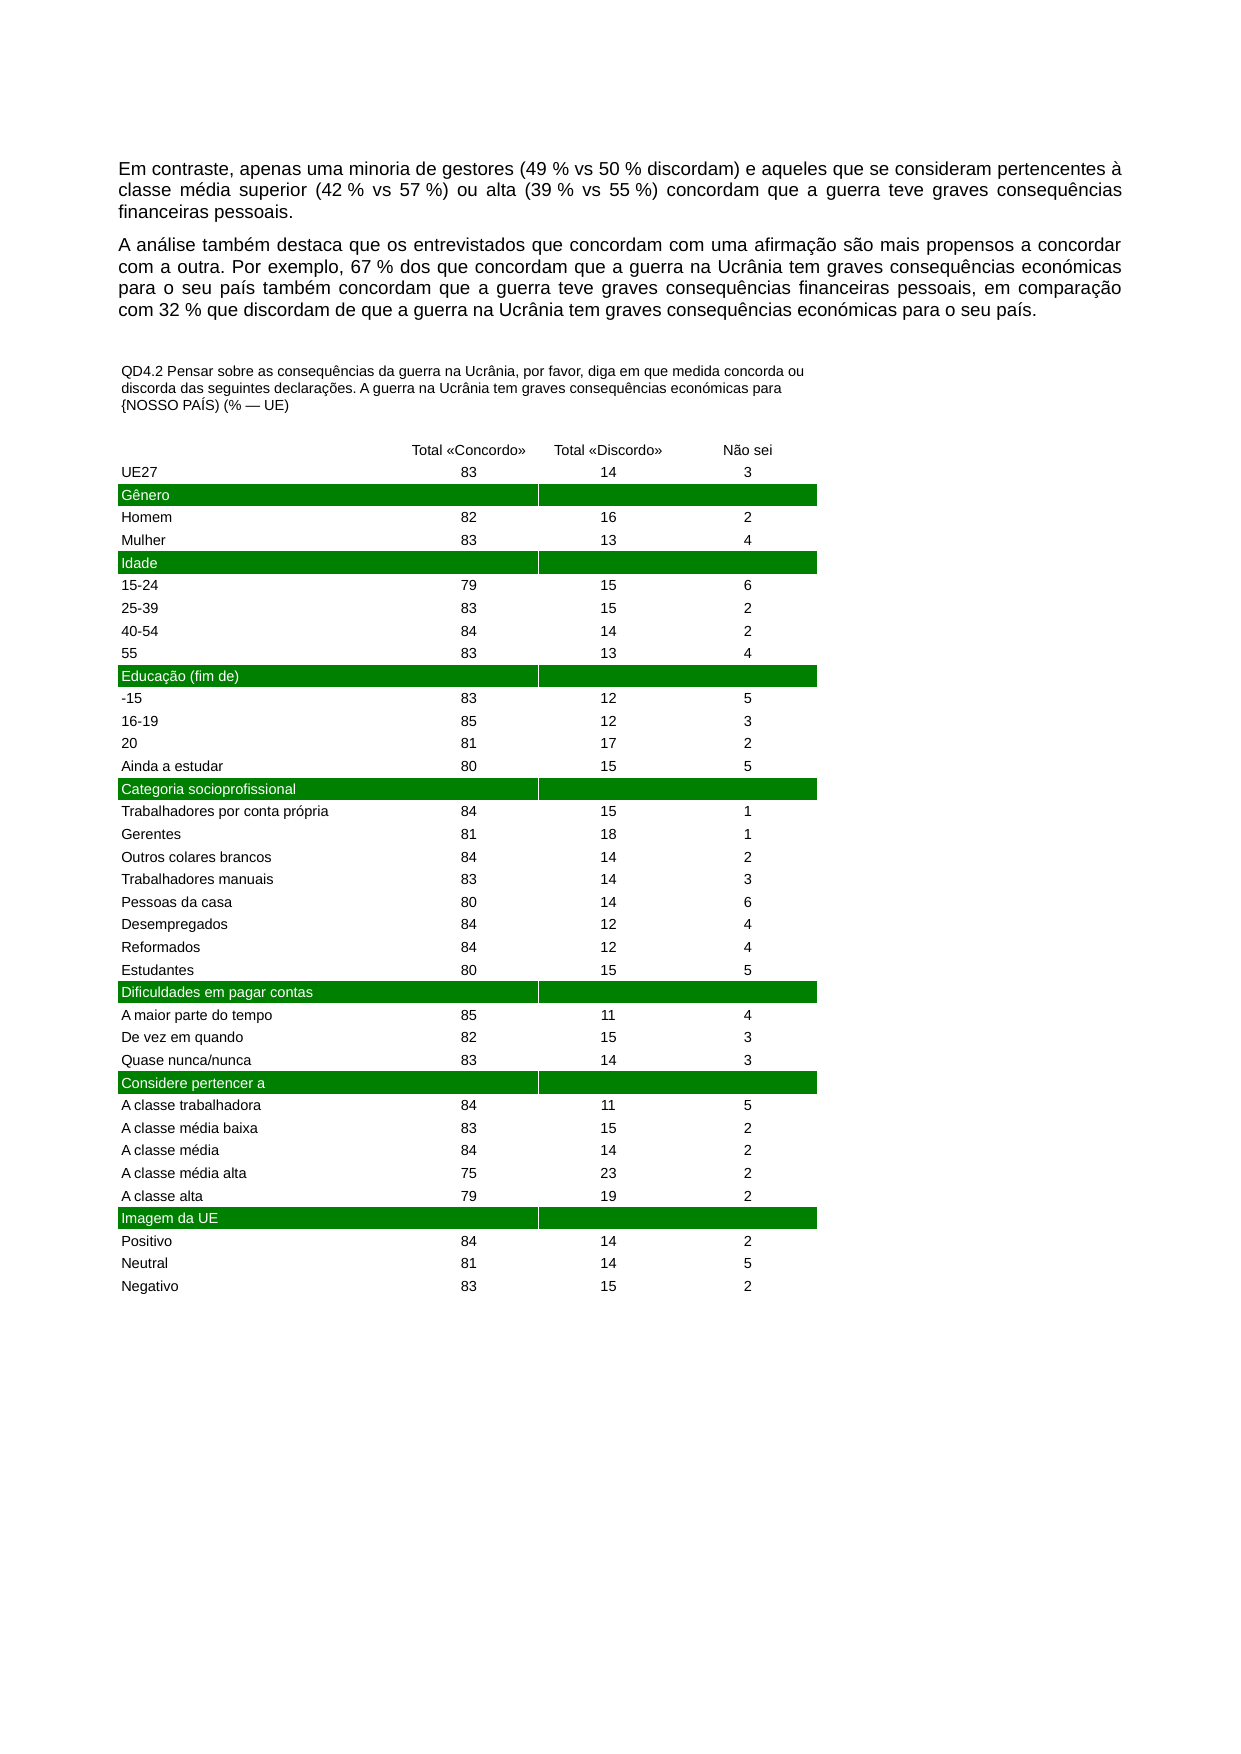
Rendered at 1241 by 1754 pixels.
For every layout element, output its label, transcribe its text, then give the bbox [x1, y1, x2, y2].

table_cell 3 [678, 1026, 817, 1049]
table_cell 15 [539, 1275, 678, 1297]
table_cell Gerentes [118, 823, 399, 845]
table_cell 80 [399, 891, 538, 913]
table_cell Imagem da UE [118, 1207, 399, 1229]
table_cell 80 [399, 958, 538, 981]
table_cell [678, 778, 817, 800]
table_cell Pessoas da casa [118, 891, 399, 913]
table_cell 4 [678, 936, 817, 958]
table_cell 12 [539, 687, 678, 710]
table_cell [678, 981, 817, 1003]
table_cell A maior parte do tempo [118, 1004, 399, 1026]
table_cell 79 [399, 574, 538, 597]
table_cell Trabalhadores por conta própria [118, 800, 399, 823]
table_cell [399, 1207, 538, 1229]
table_cell 5 [678, 687, 817, 710]
table_cell 2 [678, 597, 817, 619]
table_cell 84 [399, 913, 538, 936]
table_cell De vez em quando [118, 1026, 399, 1049]
table_cell 4 [678, 529, 817, 551]
table_cell [678, 416, 817, 438]
table_cell 83 [399, 461, 538, 484]
table_cell 85 [399, 710, 538, 732]
table_cell Ainda a estudar [118, 755, 399, 777]
table_cell [539, 1207, 678, 1229]
table_cell 40-54 [118, 619, 399, 642]
table_cell 25-39 [118, 597, 399, 619]
table_cell 82 [399, 1026, 538, 1049]
table_cell 5 [678, 1252, 817, 1275]
table_cell [399, 665, 538, 687]
table_cell 11 [539, 1004, 678, 1026]
table_cell 82 [399, 506, 538, 529]
table_cell 17 [539, 732, 678, 755]
table_cell 83 [399, 529, 538, 551]
table_cell 18 [539, 823, 678, 845]
table_cell Estudantes [118, 958, 399, 981]
table_cell 16-19 [118, 710, 399, 732]
table_cell Outros colares brancos [118, 845, 399, 868]
table_cell Total «Discordo» [539, 439, 678, 461]
table_cell UE27 [118, 461, 399, 484]
table_cell [539, 981, 678, 1003]
table_cell Total «Concordo» [399, 439, 538, 461]
table_cell 83 [399, 868, 538, 891]
table_cell A classe média alta [118, 1162, 399, 1184]
text A análise também destaca que os entrevistados que concordam com uma afirmação são mais propensos a concordar com a outra. Por exemplo, 67 % dos que concordam que a guerra na Ucrânia tem graves consequências económicas para o seu país também concordam que a guerra teve graves consequências financeiras pessoais, em comparação com 32 % que discordam de que a guerra na Ucrânia tem graves consequências económicas para o seu país. [118, 234, 1122, 320]
table_cell Reformados [118, 936, 399, 958]
table_cell Desempregados [118, 913, 399, 936]
table_cell 5 [678, 1094, 817, 1117]
table_cell 84 [399, 845, 538, 868]
table_cell [678, 1071, 817, 1094]
table_cell A classe alta [118, 1184, 399, 1207]
table_cell 2 [678, 1230, 817, 1252]
table_cell 2 [678, 1184, 817, 1207]
table_cell 4 [678, 1004, 817, 1026]
table_cell 19 [539, 1184, 678, 1207]
table_cell 23 [539, 1162, 678, 1184]
table_cell [399, 981, 538, 1003]
table_cell 80 [399, 755, 538, 777]
table_cell 15 [539, 958, 678, 981]
table_cell 13 [539, 529, 678, 551]
table_cell 6 [678, 574, 817, 597]
table_cell Não sei [678, 439, 817, 461]
table_cell A classe média baixa [118, 1117, 399, 1139]
table_cell 83 [399, 642, 538, 664]
table_cell 14 [539, 461, 678, 484]
table_cell 1 [678, 823, 817, 845]
table_cell Homem [118, 506, 399, 529]
table_cell 83 [399, 1049, 538, 1071]
table_cell 75 [399, 1162, 538, 1184]
table_cell 14 [539, 891, 678, 913]
table_cell 14 [539, 1252, 678, 1275]
table_cell 3 [678, 868, 817, 891]
table_cell 11 [539, 1094, 678, 1117]
table_cell Negativo [118, 1275, 399, 1297]
table_cell 3 [678, 461, 817, 484]
table_cell [118, 416, 399, 438]
table_cell 15-24 [118, 574, 399, 597]
table_cell 83 [399, 1275, 538, 1297]
table_cell -15 [118, 687, 399, 710]
table_cell 12 [539, 913, 678, 936]
table_cell 20 [118, 732, 399, 755]
table_cell Idade [118, 551, 399, 574]
table_cell 1 [678, 800, 817, 823]
table_cell [539, 416, 678, 438]
table_cell 15 [539, 597, 678, 619]
table_cell 12 [539, 710, 678, 732]
table_cell 14 [539, 1049, 678, 1071]
table_cell 83 [399, 597, 538, 619]
table_cell 4 [678, 642, 817, 664]
table_cell 83 [399, 1117, 538, 1139]
table_cell 5 [678, 755, 817, 777]
table_cell 14 [539, 845, 678, 868]
table_cell 84 [399, 1139, 538, 1162]
table_cell [399, 551, 538, 574]
table_cell 2 [678, 845, 817, 868]
table_cell 55 [118, 642, 399, 664]
table_cell [539, 1071, 678, 1094]
table_cell 2 [678, 1275, 817, 1297]
table_cell 2 [678, 732, 817, 755]
table_cell Dificuldades em pagar contas [118, 981, 399, 1003]
table_cell 15 [539, 755, 678, 777]
table_cell [678, 551, 817, 574]
table_cell A classe trabalhadora [118, 1094, 399, 1117]
table_cell 81 [399, 823, 538, 845]
table_cell 5 [678, 958, 817, 981]
table_cell [399, 416, 538, 438]
text Em contraste, apenas uma minoria de gestores (49 % vs 50 % discordam) e aqueles que se consideram pertencentes à classe média superior (42 % vs 57 %) ou alta (39 % vs 55 %) concordam que a guerra teve graves consequências financeiras pessoais. [118, 157, 1122, 222]
table_cell 14 [539, 1139, 678, 1162]
table_cell Mulher [118, 529, 399, 551]
table_cell 83 [399, 687, 538, 710]
table_cell A classe média [118, 1139, 399, 1162]
table_cell Quase nunca/nunca [118, 1049, 399, 1071]
table_cell 14 [539, 619, 678, 642]
table_cell 6 [678, 891, 817, 913]
table_cell 15 [539, 800, 678, 823]
table_cell 81 [399, 1252, 538, 1275]
table_cell 2 [678, 506, 817, 529]
table_cell [678, 665, 817, 687]
table_cell 14 [539, 868, 678, 891]
table_cell 84 [399, 1230, 538, 1252]
table_cell [539, 551, 678, 574]
table_cell 15 [539, 1026, 678, 1049]
table_cell [539, 484, 678, 506]
table_cell Positivo [118, 1230, 399, 1252]
table_cell 2 [678, 619, 817, 642]
table_cell 2 [678, 1139, 817, 1162]
table_cell 85 [399, 1004, 538, 1026]
table_cell [399, 1071, 538, 1094]
table_cell [539, 665, 678, 687]
table_cell 2 [678, 1162, 817, 1184]
table_cell [118, 439, 399, 461]
table_cell 15 [539, 574, 678, 597]
table_cell 84 [399, 936, 538, 958]
table_cell 12 [539, 936, 678, 958]
table_cell Neutral [118, 1252, 399, 1275]
table_cell [678, 1207, 817, 1229]
table_cell 3 [678, 710, 817, 732]
table_cell 4 [678, 913, 817, 936]
table_cell 84 [399, 619, 538, 642]
table_cell 14 [539, 1230, 678, 1252]
table_cell Gênero [118, 484, 399, 506]
table_cell 81 [399, 732, 538, 755]
table_cell 13 [539, 642, 678, 664]
table_cell [539, 778, 678, 800]
table_cell 84 [399, 1094, 538, 1117]
table_cell 84 [399, 800, 538, 823]
table_header QD4.2 Pensar sobre as consequências da guerra na Ucrânia, por favor, diga em que medida concorda ou discorda das seguintes declarações. A guerra na Ucrânia tem graves consequências económicas para {NOSSO PAÍS) (% — UE) [118, 360, 817, 416]
table_cell 79 [399, 1184, 538, 1207]
table_cell [399, 484, 538, 506]
table_cell 16 [539, 506, 678, 529]
table_cell Trabalhadores manuais [118, 868, 399, 891]
table_cell [678, 484, 817, 506]
table_cell Educação (fim de) [118, 665, 399, 687]
table_cell [399, 778, 538, 800]
table_cell 3 [678, 1049, 817, 1071]
table_cell Categoria socioprofissional [118, 778, 399, 800]
table_cell Considere pertencer a [118, 1071, 399, 1094]
table_cell 15 [539, 1117, 678, 1139]
table_cell 2 [678, 1117, 817, 1139]
